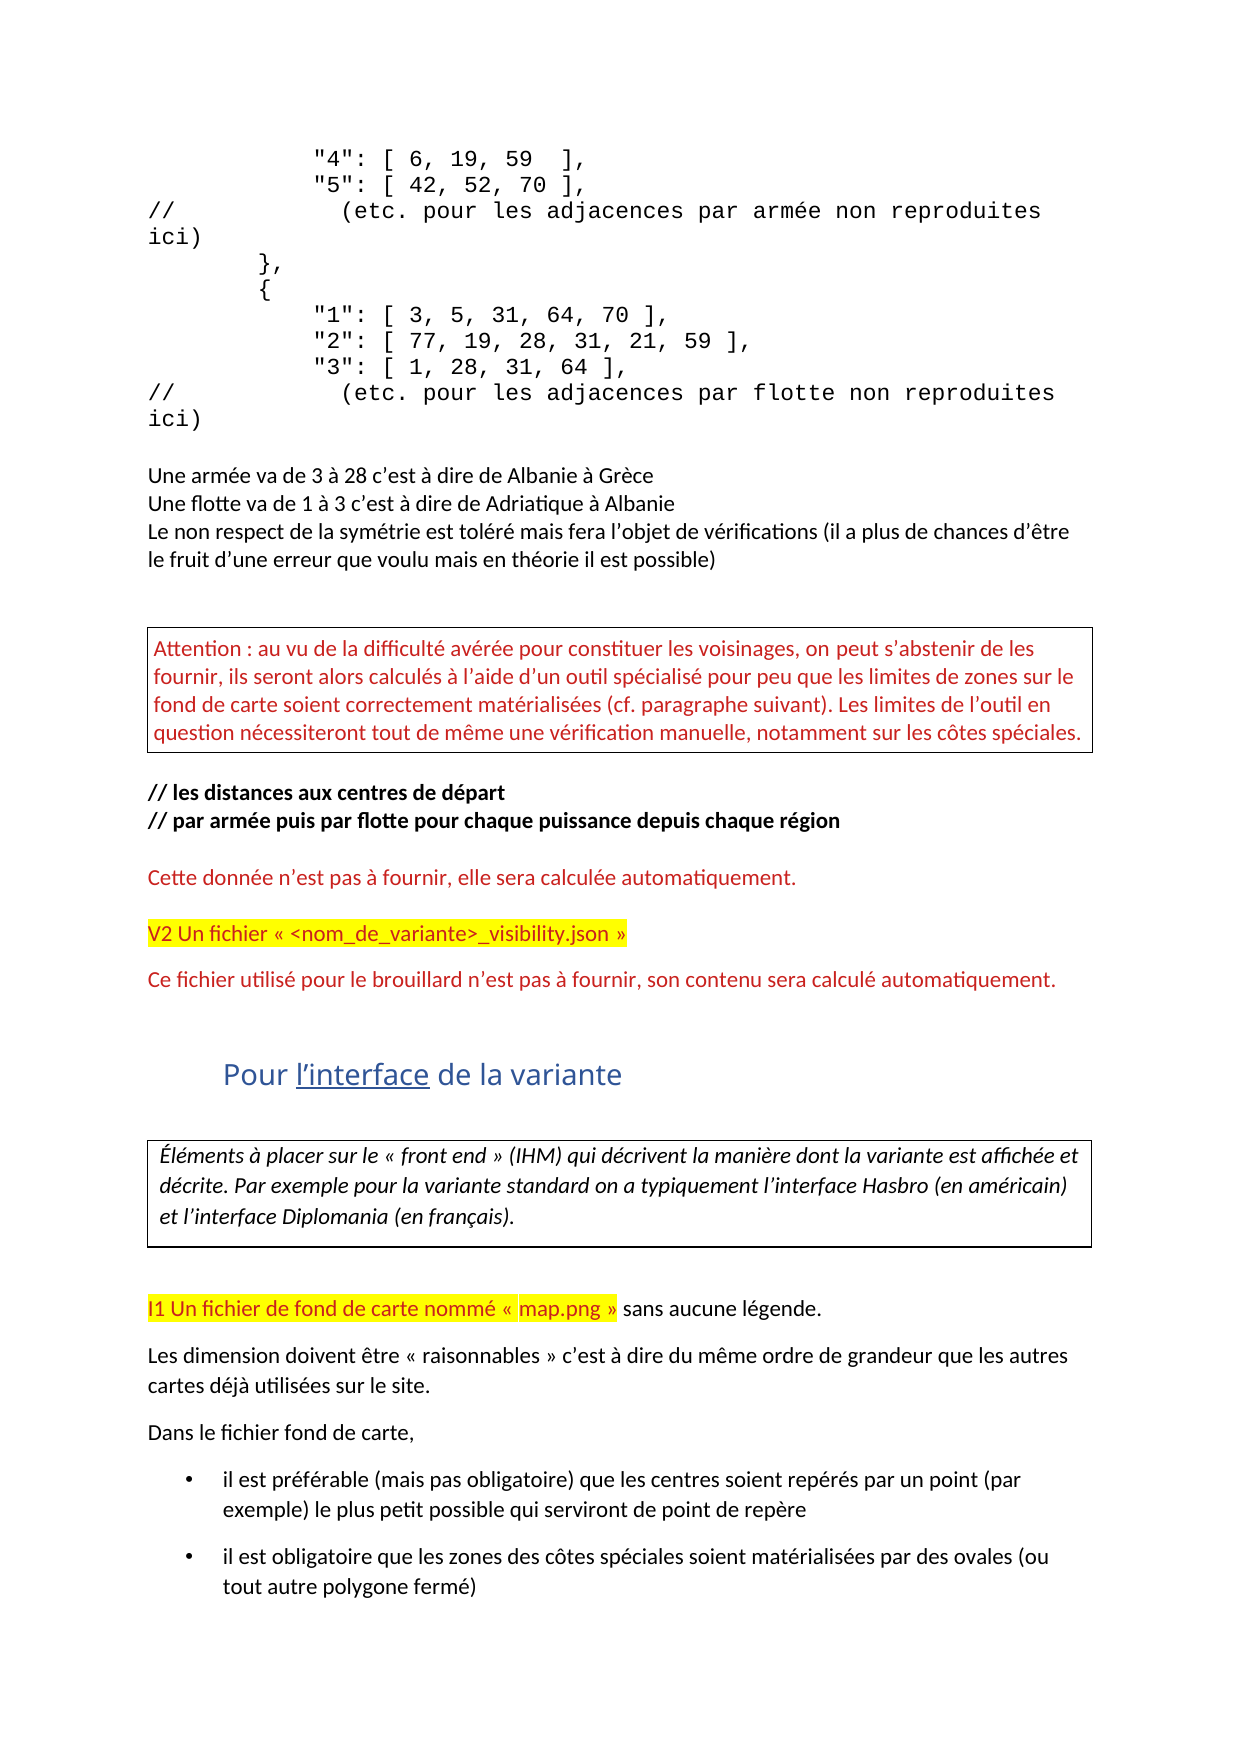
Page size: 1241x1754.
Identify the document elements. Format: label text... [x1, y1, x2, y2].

text Une armée va de 3 à 28 c’est à dire de Albanie à Grèce [148, 461, 1093, 489]
text "3": [ 1, 28, 31, 64 ], [148, 355, 1093, 381]
table_header Attention : au vu de la difficulté avérée pour constituer les voisinages, on peut s’abstenir de les fournir, ils seront alors calculés à l’aide d’un outil spécialisé pour peu que les limites de zones sur le fond de carte soient correctement matérialisées (cf. paragraphe suivant). Les limites de l’outil en question nécessiteront tout de même une vérification manuelle, notamment sur les côtes spéciales. [148, 628, 1092, 752]
list il est préférable (mais pas obligatoire) que les centres soient repérés par un point (par exemple) le plus petit possible qui serviront de point de repère [185, 1465, 1093, 1523]
text "4": [ 6, 19, 59 ], [148, 148, 1093, 173]
text "5": [ 42, 52, 70 ], [148, 173, 1093, 199]
text Dans le fichier fond de carte, [148, 1418, 1093, 1446]
list il est obligatoire que les zones des côtes spéciales soient matérialisées par des ovales (ou tout autre polygone fermé) [185, 1542, 1093, 1601]
text // les distances aux centres de départ [148, 778, 1093, 807]
text Les dimension doivent être « raisonnables » c’est à dire du même ordre de grandeur que les autres cartes déjà utilisées sur le site. [148, 1341, 1093, 1399]
text Le non respect de la symétrie est toléré mais fera l’objet de vérifications (il a plus de chances d’être le fruit d’une erreur que voulu mais en théorie il est possible) [148, 517, 1093, 573]
text "2": [ 77, 19, 28, 31, 21, 59 ], [148, 329, 1093, 355]
text // par armée puis par flotte pour chaque puissance depuis chaque région [148, 807, 1093, 834]
text // (etc. pour les adjacences par armée non reproduites ici) [148, 199, 1093, 251]
text Ce fichier utilisé pour le brouillard n’est pas à fournir, son contenu sera calculé automatiquement. [148, 966, 1093, 993]
table_header Éléments à placer sur le « front end » (IHM) qui décrivent la manière dont la variante est affichée et décrite. Par exemple pour la variante standard on a typiquement l’interface Hasbro (en américain) et l’interface Diplomania (en français). [148, 1141, 1091, 1246]
text Une flotte va de 1 à 3 c’est à dire de Adriatique à Albanie [148, 489, 1093, 517]
text }, [148, 251, 1093, 277]
text Cette donnée n’est pas à fournir, elle sera calculée automatiquement. [148, 863, 1093, 891]
text I1 Un fichier de fond de carte nommé « map.png » sans aucune légende. [148, 1294, 1093, 1322]
text { [148, 277, 1093, 303]
text "1": [ 3, 5, 31, 64, 70 ], [148, 303, 1093, 329]
text // (etc. pour les adjacences par flotte non reproduites ici) [148, 381, 1093, 433]
subtitle Pour l’interface de la variante [185, 1054, 1093, 1093]
text V2 Un fichier « <nom_de_variante>_visibility.json » [148, 919, 1093, 947]
